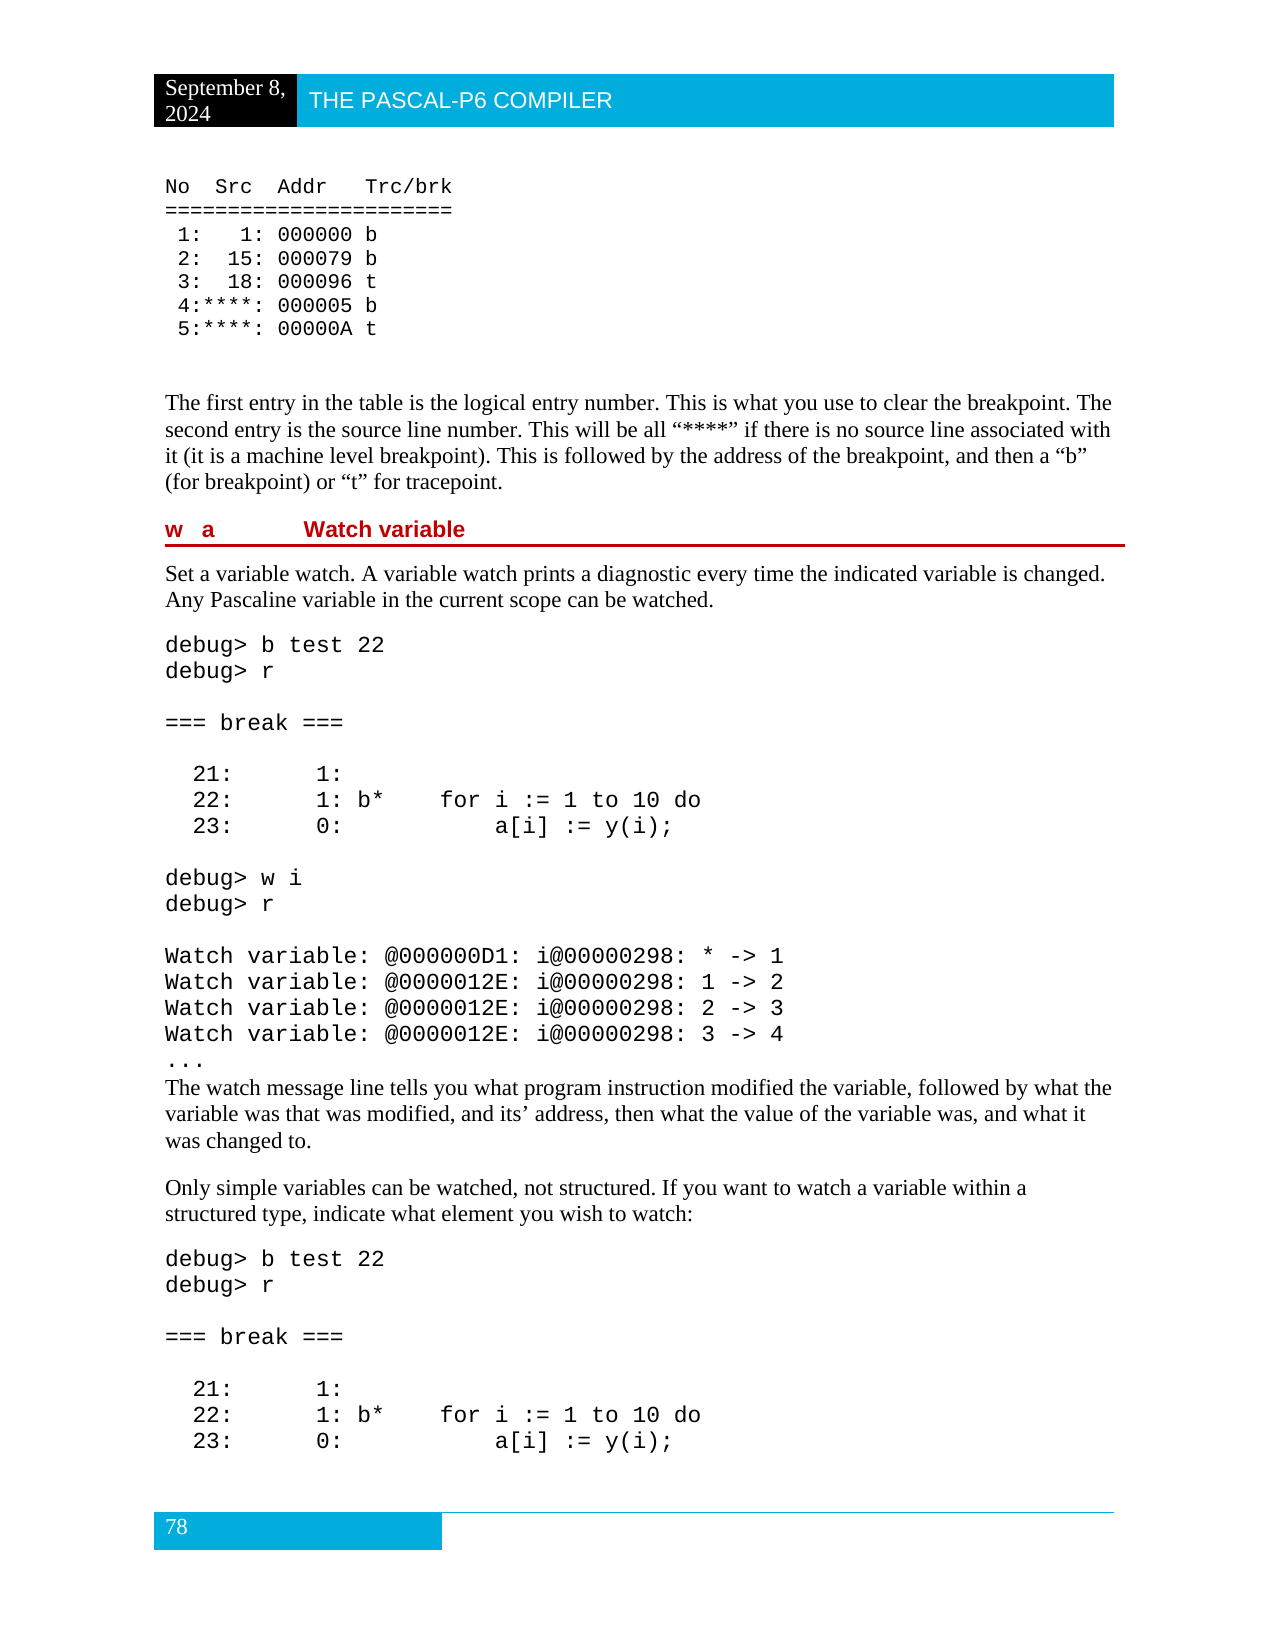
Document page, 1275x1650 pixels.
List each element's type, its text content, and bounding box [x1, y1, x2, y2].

text debug> w i [165, 867, 1125, 892]
text 3: 18: 000096 t [165, 271, 1125, 295]
subtitle w a Watch variable [165, 516, 1125, 544]
text === break === [165, 1325, 1125, 1351]
text Watch variable: @0000012E: i@00000298: 1 -> 2 [165, 970, 1125, 996]
text Watch variable: @0000012E: i@00000298: 3 -> 4 [165, 1022, 1125, 1048]
text Watch variable: @000000D1: i@00000298: * -> 1 [165, 944, 1125, 970]
text 1: 1: 000000 b [165, 224, 1125, 247]
text ... [165, 1048, 1125, 1074]
text 23: 0: a[i] := y(i); [165, 815, 1125, 841]
text debug> r [165, 892, 1125, 918]
text 22: 1: b* for i := 1 to 10 do [165, 1403, 1125, 1429]
text No Src Addr Trc/brk [165, 177, 1125, 200]
text 5:****: 00000A t [165, 318, 1125, 342]
text 21: 1: [165, 1377, 1125, 1403]
text debug> r [165, 659, 1125, 685]
text Watch variable: @0000012E: i@00000298: 2 -> 3 [165, 996, 1125, 1022]
text 21: 1: [165, 763, 1125, 789]
text 2: 15: 000079 b [165, 247, 1125, 271]
text ======================= [165, 200, 1125, 224]
text debug> r [165, 1273, 1125, 1299]
text 22: 1: b* for i := 1 to 10 do [165, 789, 1125, 815]
text 23: 0: a[i] := y(i); [165, 1429, 1125, 1455]
text 4:****: 000005 b [165, 295, 1125, 318]
text Set a variable watch. A variable watch prints a diagnostic every time the indicated variable is changed. Any Pascaline variable in the current scope can be watched. [165, 559, 1125, 612]
text The watch message line tells you what program instruction modified the variable, followed by what the variable was that was modified, and its’ address, then what the value of the variable was, and what it was changed to. [165, 1074, 1125, 1153]
text Only simple variables can be watched, not structured. If you want to watch a variable within a structured type, indicate what element you wish to watch: [165, 1174, 1125, 1227]
text debug> b test 22 [165, 1247, 1125, 1273]
text === break === [165, 711, 1125, 737]
text debug> b test 22 [165, 633, 1125, 659]
text The first entry in the table is the logical entry number. This is what you use to clear the breakpoint. The second entry is the source line number. This will be all “****” if there is no source line associated with it (it is a machine level breakpoint). This is followed by the address of the breakpoint, and then a “b” (for breakpoint) or “t” for tracepoint. [165, 389, 1125, 495]
